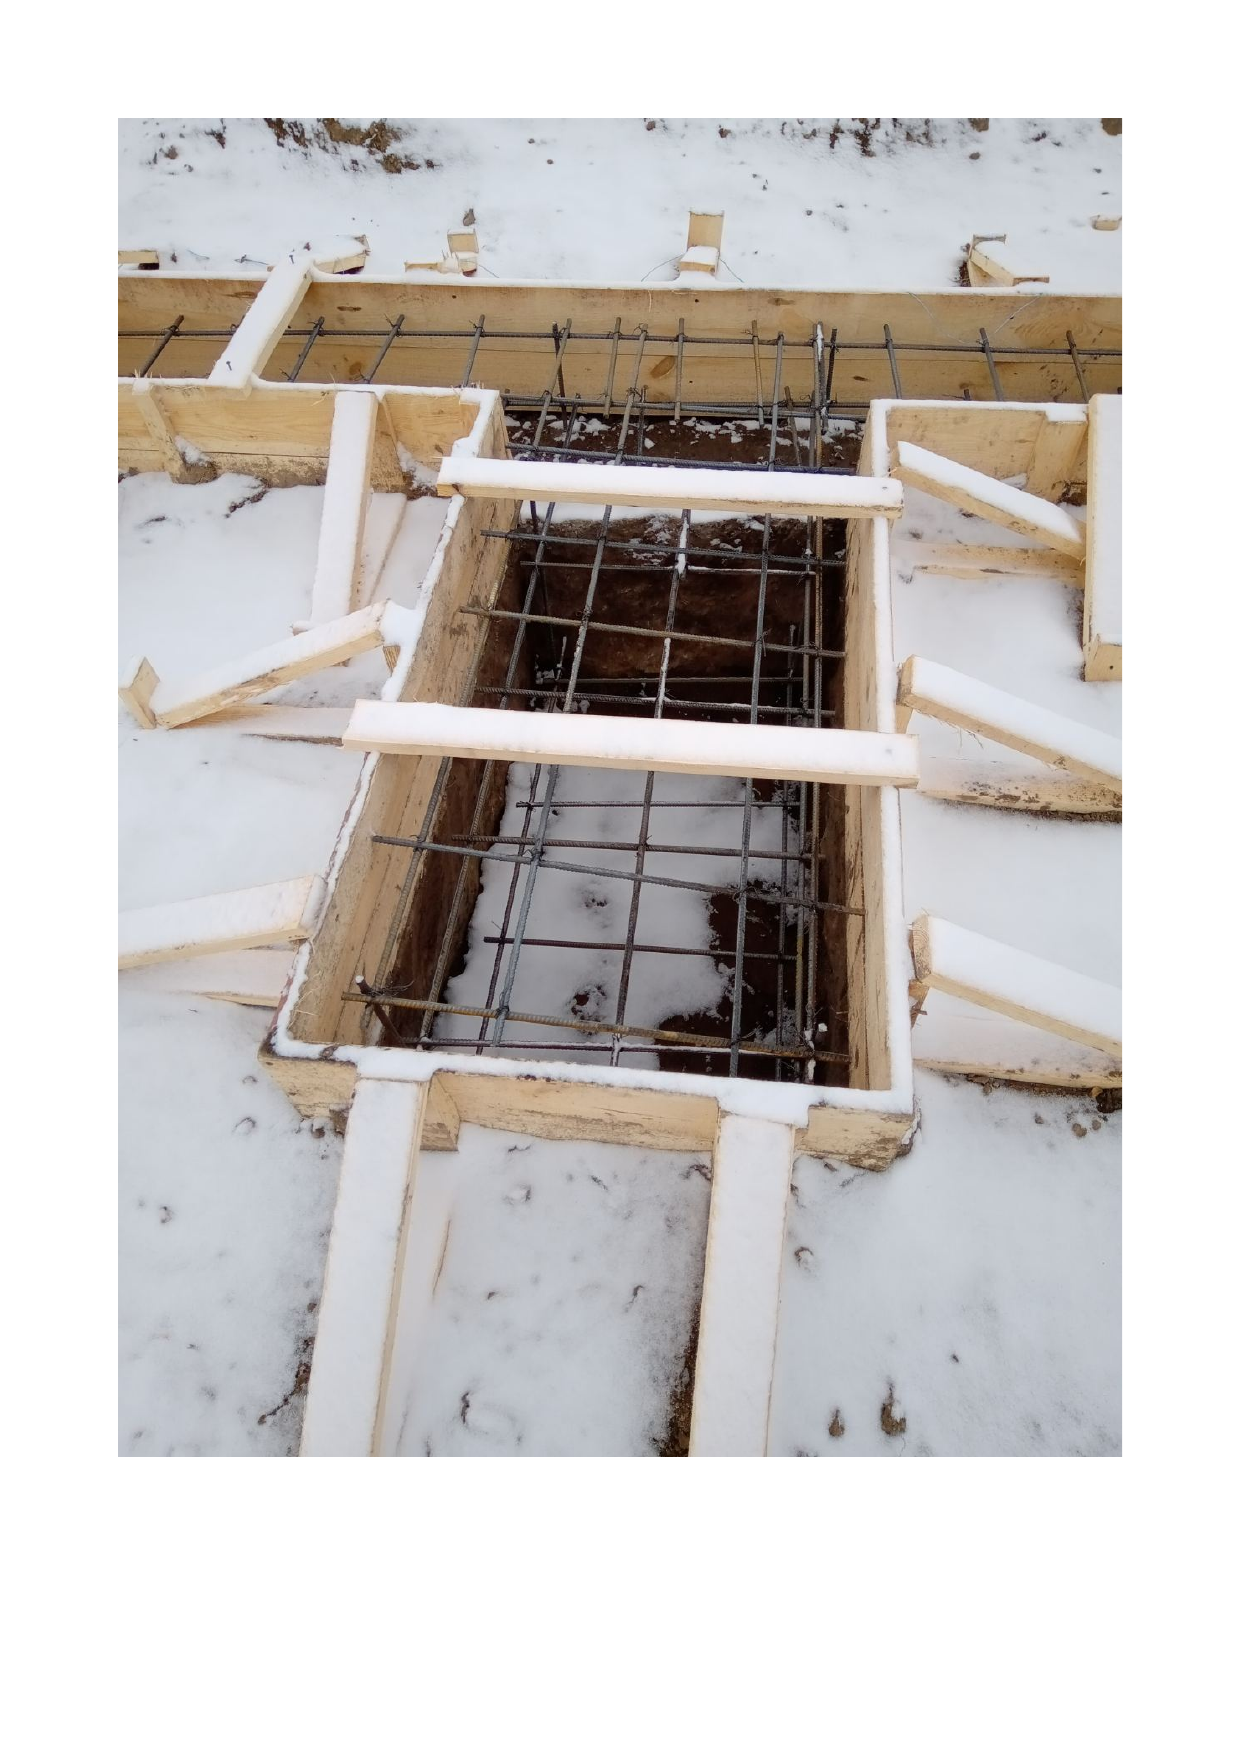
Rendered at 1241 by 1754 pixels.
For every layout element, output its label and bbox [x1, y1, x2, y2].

picture [118, 118, 1123, 1457]
